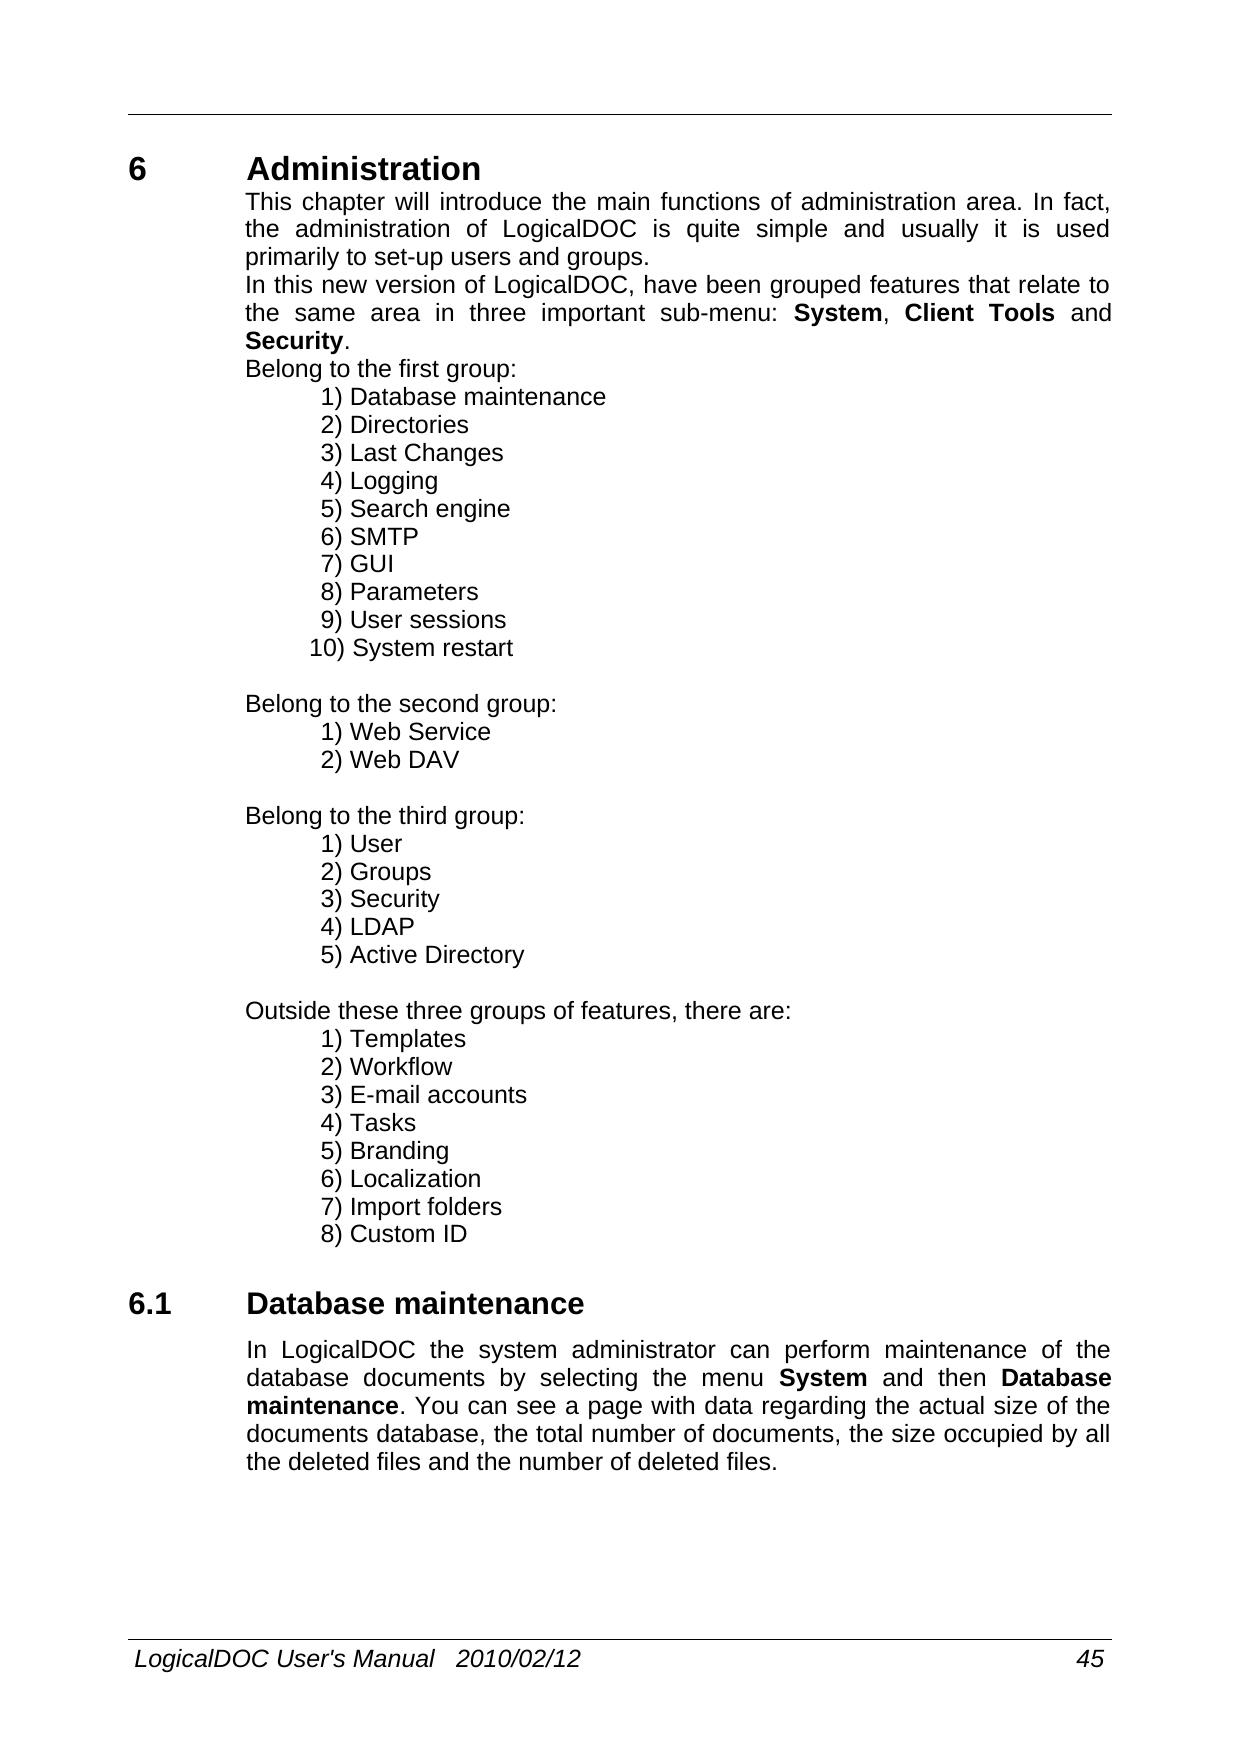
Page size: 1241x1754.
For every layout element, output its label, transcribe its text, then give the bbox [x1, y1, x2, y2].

text Belong to the first group: [245, 355, 1112, 383]
list Last Changes [320, 438, 1112, 466]
list GUI [320, 550, 1112, 578]
list Parameters [320, 578, 1112, 606]
list Active Directory [320, 941, 1112, 969]
list Localization [320, 1164, 1112, 1192]
list System restart [309, 634, 1112, 662]
list Branding [320, 1136, 1112, 1164]
text In this new version of LogicalDOC, have been grouped features that relate to the same area in three important sub-menu: System, Client Tools and Security. [245, 271, 1112, 355]
text This chapter will introduce the main functions of administration area. In fact, the administration of LogicalDOC is quite simple and usually it is used primarily to set-up users and groups. [245, 187, 1112, 271]
list Import folders [320, 1192, 1112, 1220]
list Groups [320, 857, 1112, 885]
list Logging [320, 466, 1112, 494]
list LDAP [320, 913, 1112, 941]
list E-mail accounts [320, 1081, 1112, 1108]
text In LogicalDOC the system administrator can perform maintenance of the database documents by selecting the menu System and then Database maintenance. You can see a page with data regarding the actual size of the documents database, the total number of documents, the size occupied by all the deleted files and the number of deleted files. [246, 1336, 1112, 1475]
list Tasks [320, 1108, 1112, 1136]
list Templates [320, 1025, 1112, 1053]
list Database maintenance [320, 383, 1112, 411]
list Security [320, 885, 1112, 913]
list User [320, 829, 1112, 857]
list Web Service [320, 718, 1112, 746]
subtitle Administration [128, 150, 1112, 187]
subtitle Database maintenance [128, 1286, 1112, 1321]
list Web DAV [320, 746, 1112, 773]
list Custom ID [320, 1220, 1112, 1248]
text Belong to the third group: [245, 801, 1112, 829]
list Search engine [320, 494, 1112, 522]
text Belong to the second group: [245, 690, 1112, 718]
text Outside these three groups of features, there are: [245, 997, 1112, 1025]
list SMTP [320, 522, 1112, 550]
list Directories [320, 411, 1112, 438]
list Workflow [320, 1053, 1112, 1081]
list User sessions [320, 606, 1112, 634]
